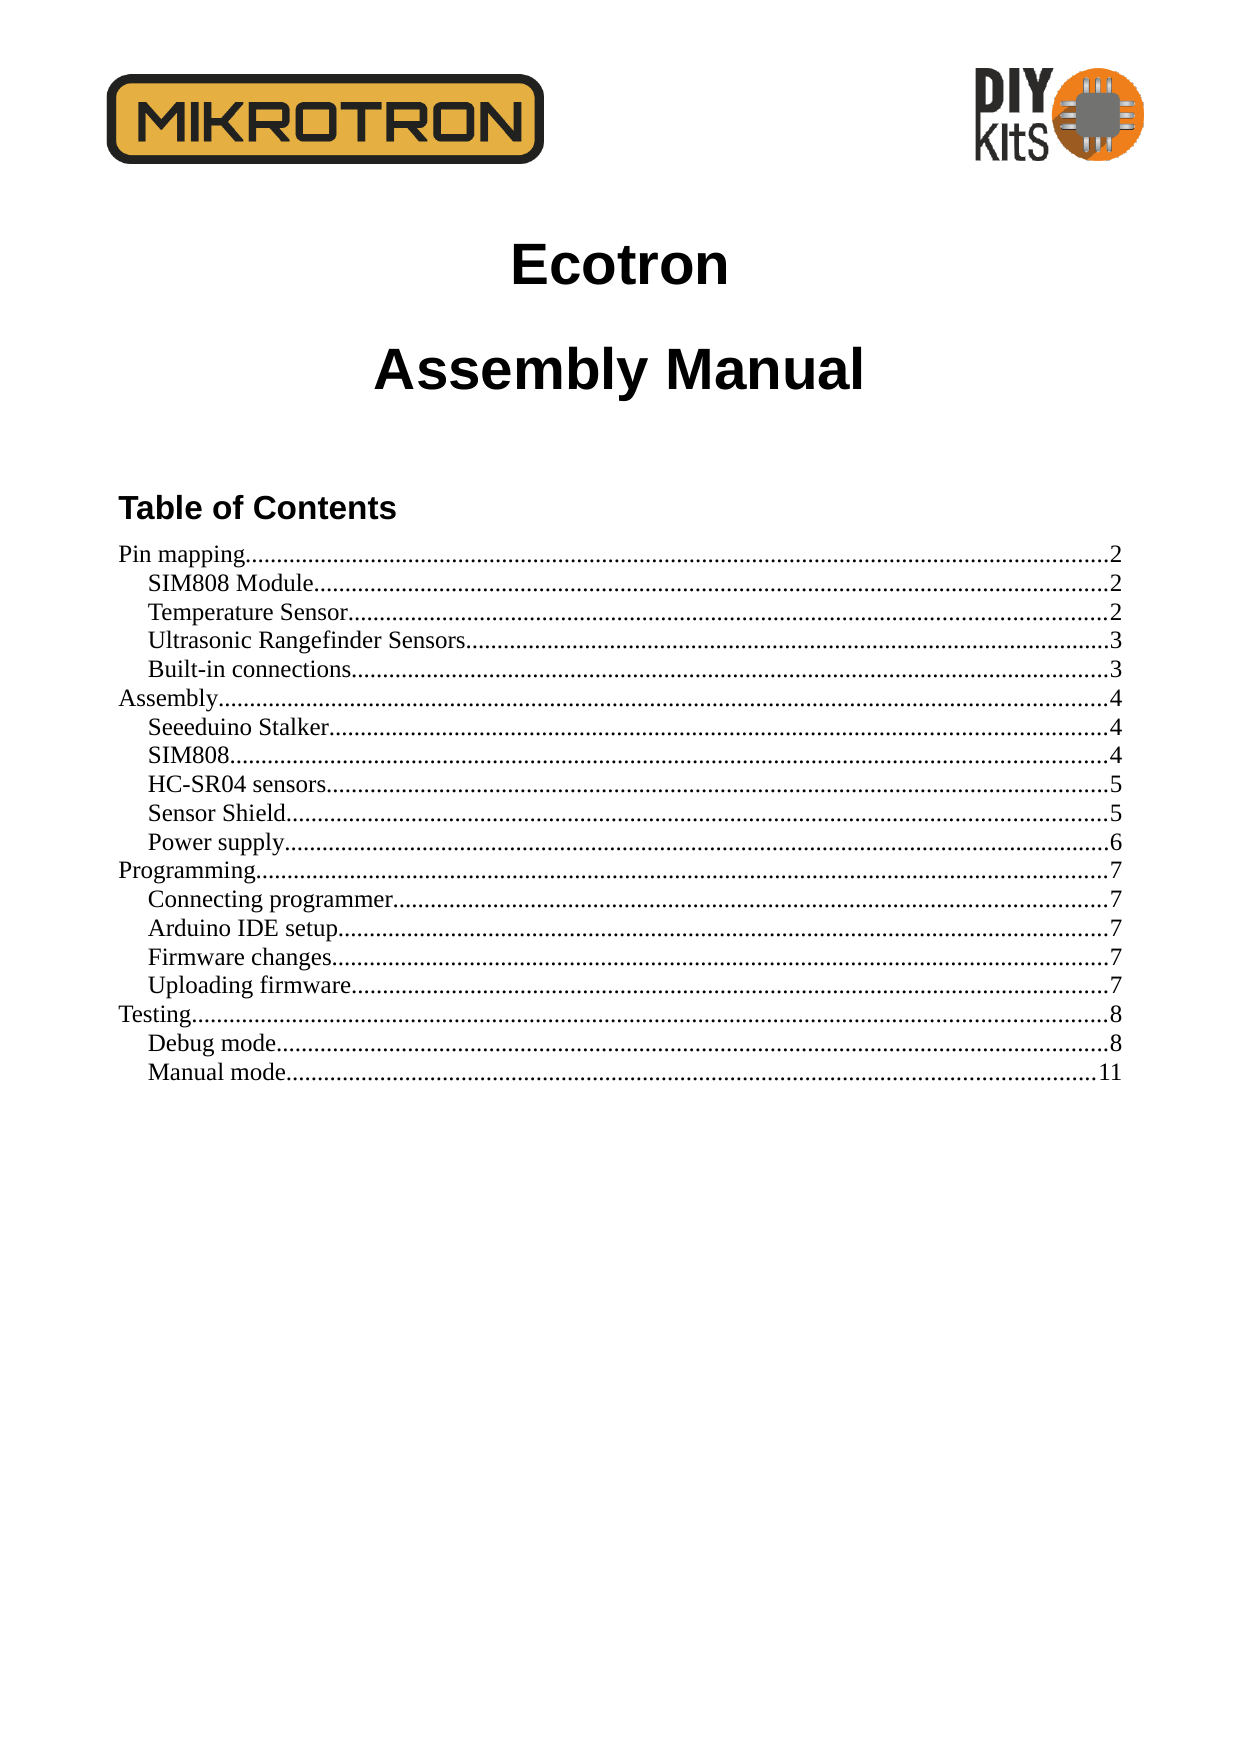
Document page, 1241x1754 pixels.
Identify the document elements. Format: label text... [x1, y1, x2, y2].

text HC-SR04 sensors 5 [148, 769, 1122, 798]
title Assembly Manual [118, 335, 1122, 402]
subtitle Table of Contents [118, 488, 1122, 527]
text Power supply 6 [148, 827, 1122, 856]
text Seeeduino Stalker 4 [148, 712, 1122, 741]
text Assembly 4 [118, 683, 1122, 712]
picture [102, 66, 550, 171]
text Ultrasonic Rangefinder Sensors 3 [148, 626, 1122, 654]
title Ecotron [118, 230, 1122, 297]
text Sensor Shield 5 [148, 798, 1122, 827]
text Uploading firmware 7 [148, 971, 1122, 999]
text Manual mode 11 [148, 1057, 1122, 1086]
text Arduino IDE setup 7 [148, 913, 1122, 942]
text SIM808 4 [148, 741, 1122, 769]
picture [975, 68, 1144, 161]
text Temperature Sensor 2 [148, 597, 1122, 626]
text Connecting programmer 7 [148, 884, 1122, 913]
text Programming 7 [118, 856, 1122, 884]
text Debug mode 8 [148, 1028, 1122, 1057]
text SIM808 Module 2 [148, 568, 1122, 597]
text Testing 8 [118, 999, 1122, 1028]
text Firmware changes 7 [148, 942, 1122, 971]
text Built-in connections 3 [148, 654, 1122, 683]
text Pin mapping 2 [118, 539, 1122, 568]
